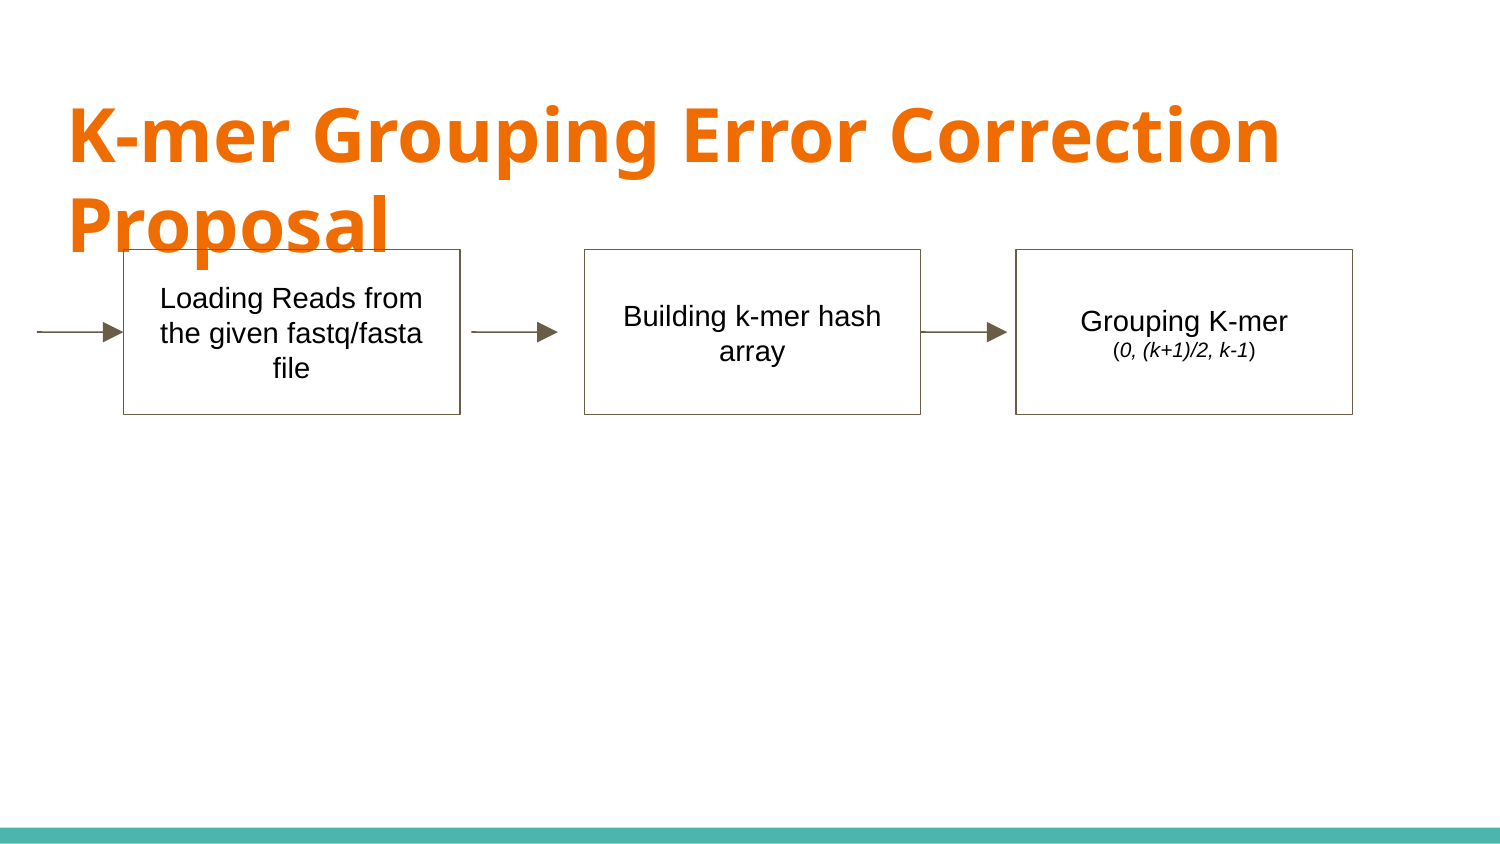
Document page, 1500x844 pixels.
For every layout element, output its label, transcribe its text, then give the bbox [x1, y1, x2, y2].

text_box Grouping K-mer (0, (k+1)/2, k-1) [1016, 249, 1353, 415]
title K-mer Grouping Error Correction Proposal [51, 72, 1449, 189]
text_box Building k-mer hash array [584, 249, 921, 415]
text_box Loading Reads from the given fastq/fasta file [123, 249, 460, 415]
